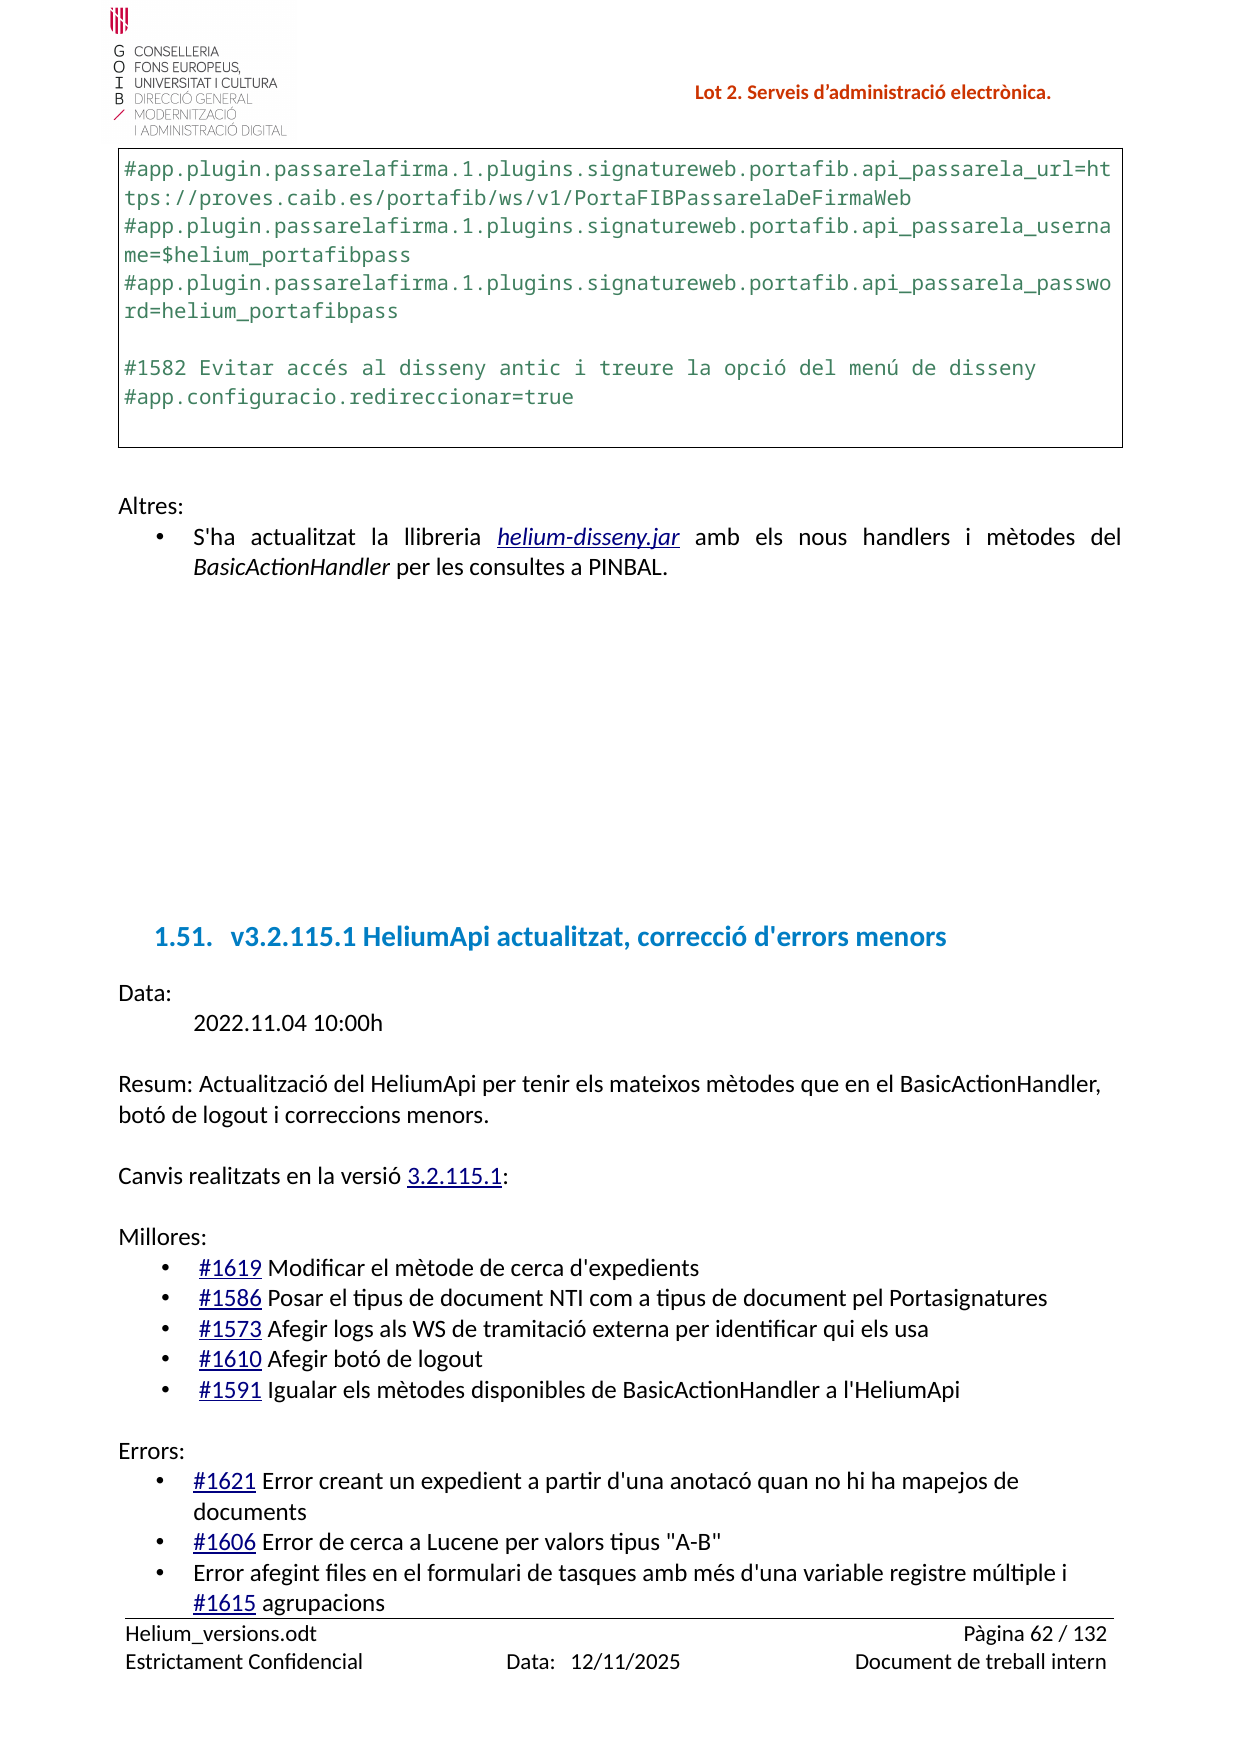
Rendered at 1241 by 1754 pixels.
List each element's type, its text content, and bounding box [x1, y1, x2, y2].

list Error afegint files en el formulari de tasques amb més d'una variable registre múltiple i #1615 agrupacions [156, 1557, 1122, 1618]
text 2022.11.04 10:00h [118, 1007, 1122, 1038]
list #1591 Igualar els mètodes disponibles de BasicActionHandler a l'HeliumApi [161, 1374, 1122, 1404]
text Errors: [118, 1435, 1122, 1465]
list #1610 Afegir botó de logout [161, 1343, 1122, 1374]
list #1619 Modificar el mètode de cerca d'expedients [161, 1252, 1122, 1282]
list #1573 Afegir logs als WS de tramitació externa per identificar qui els usa [161, 1313, 1122, 1343]
text Canvis realitzats en la versió 3.2.115.1: [118, 1160, 1122, 1191]
list #1606 Error de cerca a Lucene per valors tipus "A-B" [156, 1526, 1122, 1557]
list S'ha actualitzat la llibreria helium-disseny.jar amb els nous handlers i mètodes del BasicActionHandler per les consultes a PINBAL. [156, 521, 1122, 582]
text Millores: [118, 1221, 1122, 1252]
subtitle v3.2.115.1 HeliumApi actualitzat, correcció d'errors menors [153, 918, 1122, 953]
table_header #app.plugin.passarelafirma.1.plugins.signatureweb.portafib.api_passarela_url=https://proves.caib.es/portafib/ws/v1/PortaFIBPassarelaDeFirmaWeb #app.plugin.passarelafirma.1.plugins.signatureweb.portafib.api_passarela_username=$helium_portafibpass #app.plugin.passarelafirma.1.plugins.signatureweb.portafib.api_passarela_password=helium_portafibpass #1582 Evitar accés al disseny antic i treure la opció del menú de disseny #app.configuracio.redireccionar=true [119, 149, 1122, 447]
picture [100, 0, 297, 144]
text Altres: [118, 490, 1122, 521]
list #1621 Error creant un expedient a partir d'una anotacó quan no hi ha mapejos de documents [156, 1465, 1122, 1526]
text Data: [118, 977, 1122, 1007]
list #1586 Posar el tipus de document NTI com a tipus de document pel Portasignatures [161, 1282, 1122, 1313]
text Resum: Actualització del HeliumApi per tenir els mateixos mètodes que en el BasicActionHandler, botó de logout i correccions menors. [118, 1068, 1122, 1129]
